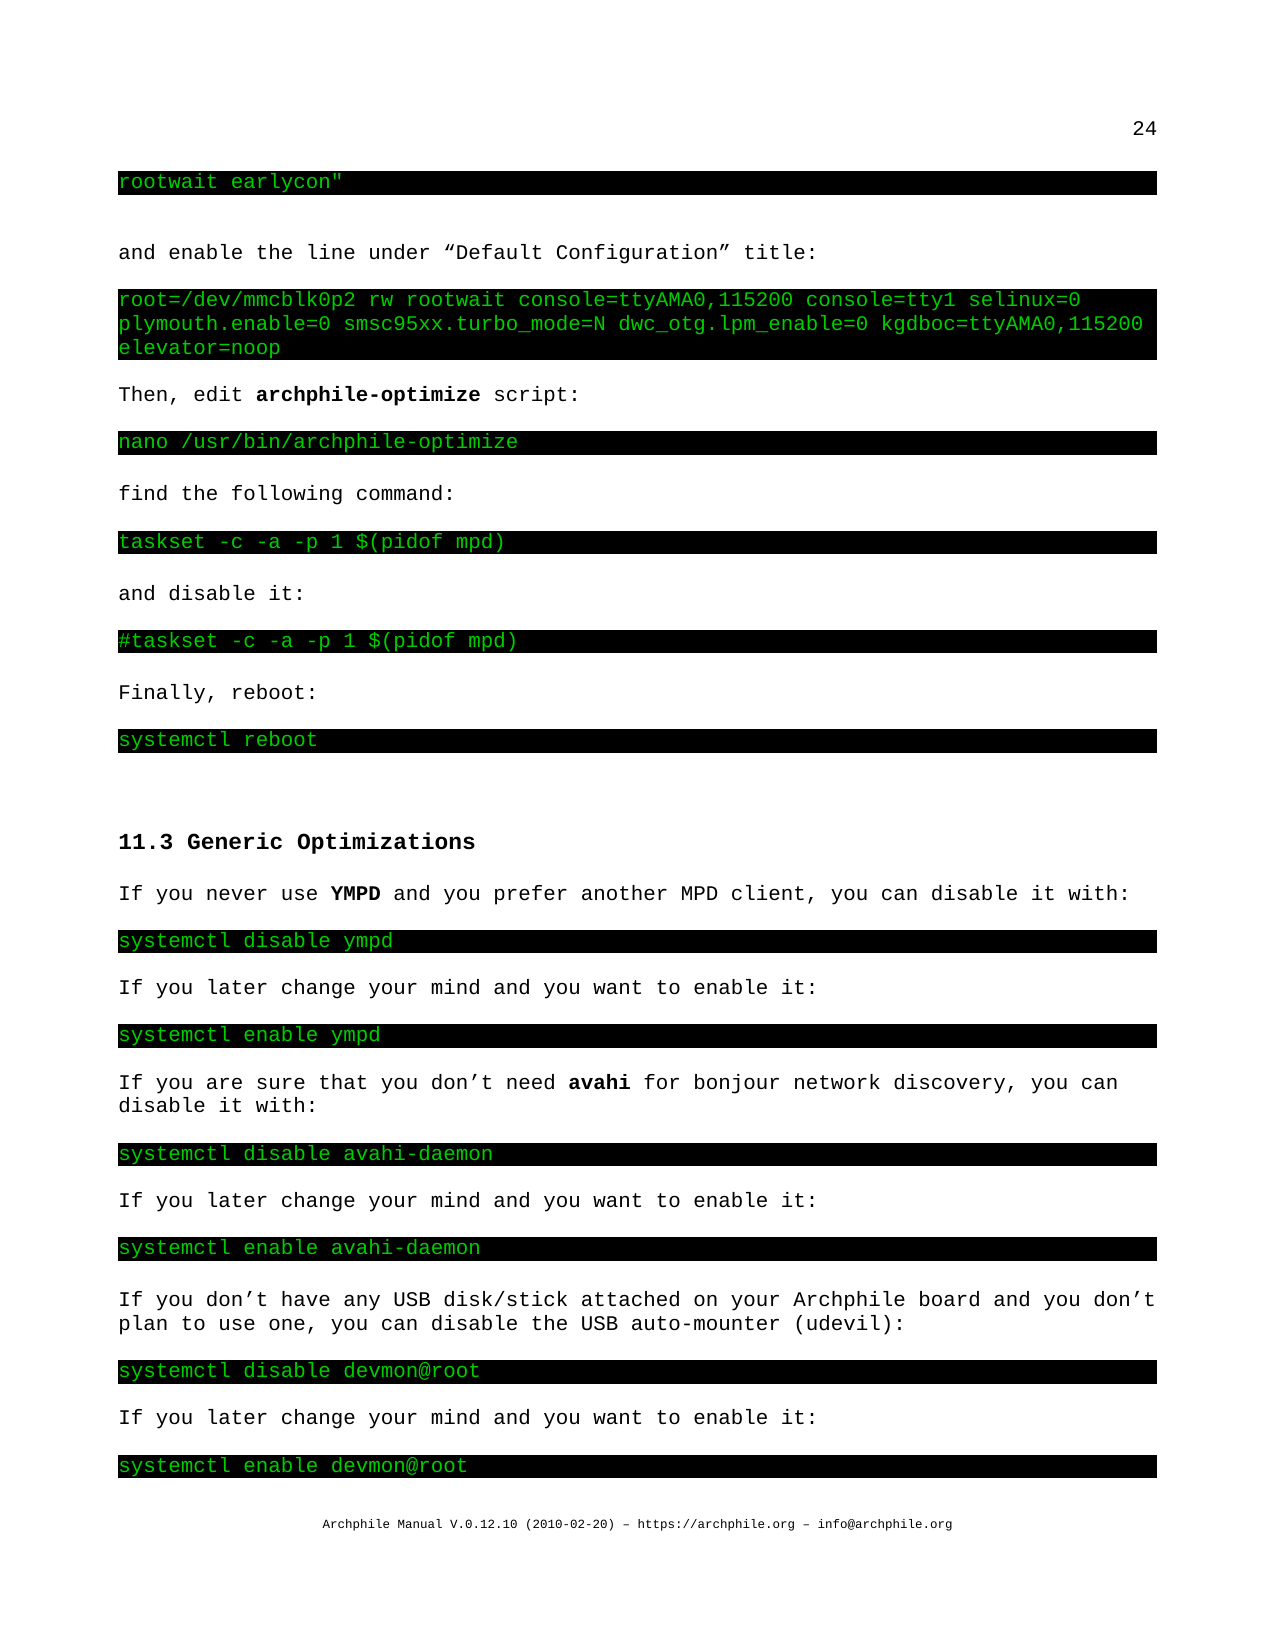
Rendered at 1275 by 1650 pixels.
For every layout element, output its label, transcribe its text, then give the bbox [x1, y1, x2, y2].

text If you don’t have any USB disk/stick attached on your Archphile board and you don’t plan to use one, you can disable the USB auto-mounter (udevil): [118, 1289, 1157, 1336]
text systemctl disable devmon@root [118, 1360, 1157, 1384]
text rootwait earlycon" [118, 171, 1157, 195]
text systemctl disable ympd [118, 930, 1157, 953]
text If you are sure that you don’t need avahi for bonjour network discovery, you can disable it with: [118, 1072, 1157, 1119]
text Then, edit archphile-optimize script: [118, 384, 1157, 408]
text 11.3 Generic Optimizations [118, 831, 1157, 857]
text If you never use YMPD and you prefer another MPD client, you can disable it with: [118, 882, 1157, 906]
text #taskset -c -a -p 1 $(pidof mpd) [118, 630, 1157, 653]
text nano /usr/bin/archphile-optimize [118, 431, 1157, 455]
text systemctl enable devmon@root [118, 1455, 1157, 1478]
text systemctl enable avahi-daemon [118, 1237, 1157, 1261]
text and enable the line under “Default Configuration” title: [118, 242, 1157, 266]
text and disable it: [118, 583, 1157, 606]
text find the following command: [118, 483, 1157, 507]
text systemctl reboot [118, 729, 1157, 753]
text systemctl disable avahi-daemon [118, 1143, 1157, 1166]
text If you later change your mind and you want to enable it: [118, 977, 1157, 1001]
text If you later change your mind and you want to enable it: [118, 1407, 1157, 1431]
text Finally, reboot: [118, 682, 1157, 706]
text If you later change your mind and you want to enable it: [118, 1190, 1157, 1213]
text taskset -c -a -p 1 $(pidof mpd) [118, 531, 1157, 554]
text systemctl enable ympd [118, 1024, 1157, 1048]
text root=/dev/mmcblk0p2 rw rootwait console=ttyAMA0,115200 console=tty1 selinux=0 plymouth.enable=0 smsc95xx.turbo_mode=N dwc_otg.lpm_enable=0 kgdboc=ttyAMA0,115200 elevator=noop [118, 289, 1157, 360]
